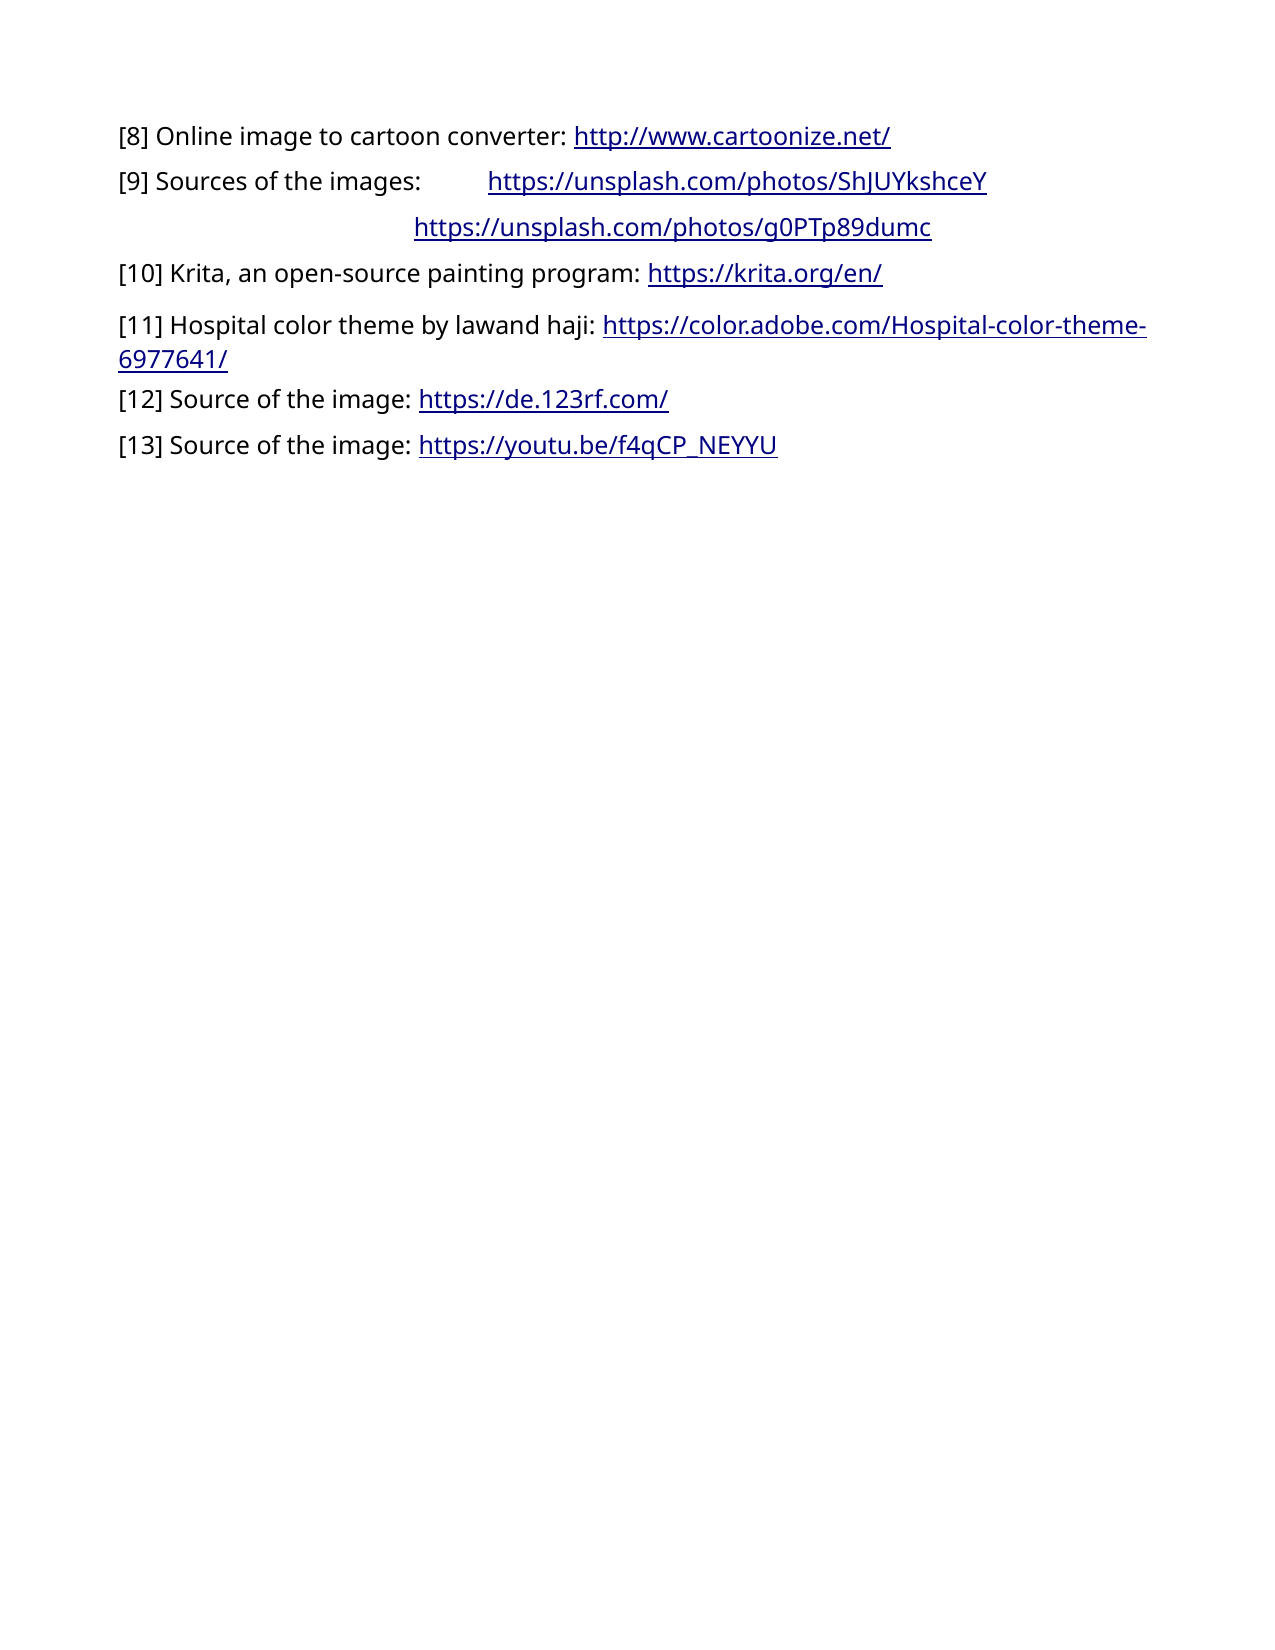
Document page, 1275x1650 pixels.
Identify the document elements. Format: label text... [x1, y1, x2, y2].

text [9] Sources of the images: https://unsplash.com/photos/ShJUYkshceY [118, 164, 1157, 198]
text [8] Online image to cartoon converter: http://www.cartoonize.net/ [118, 118, 1157, 152]
text [10] Krita, an open-source painting program: https://krita.org/en/ [118, 256, 1157, 290]
text [12] Source of the image: https://de.123rf.com/ [118, 382, 1157, 416]
text https://unsplash.com/photos/g0PTp89dumc [118, 210, 1157, 244]
text [11] Hospital color theme by lawand haji: https://color.adobe.com/Hospital-color-theme-6977641/ [118, 308, 1157, 376]
text [13] Source of the image: https://youtu.be/f4qCP_NEYYU [118, 428, 1157, 462]
